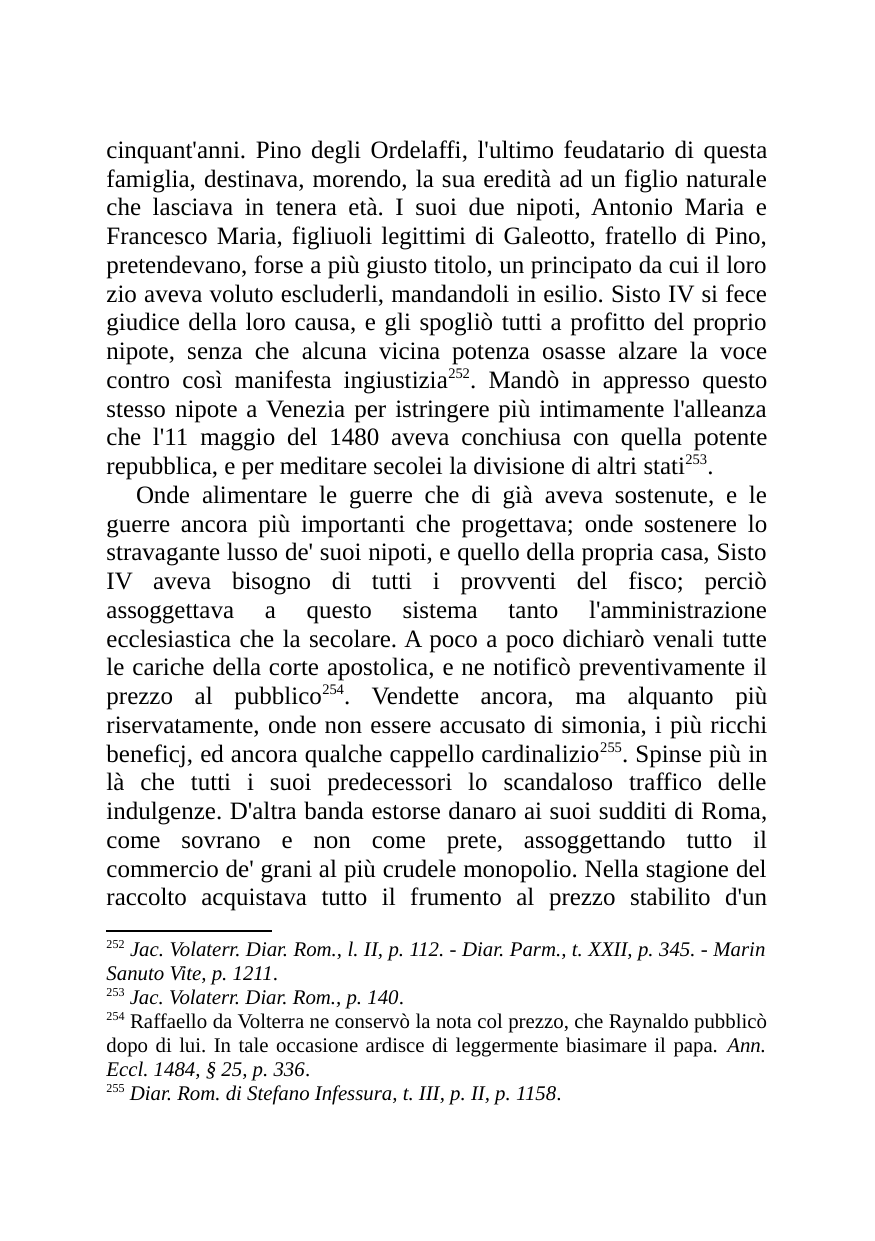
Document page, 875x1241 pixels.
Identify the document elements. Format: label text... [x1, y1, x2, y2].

text Jac. Volaterr. Diar. Rom., p. 140. [106, 985, 768, 1009]
text Raffaello da Volterra ne conservò la nota col prezzo, che Raynaldo pubblicò dopo di lui. In tale occasione ardisce di leggermente biasimare il papa. Ann. Eccl. 1484, § 25, p. 336. [106, 1009, 768, 1081]
text Jac. Volaterr. Diar. Rom., l. II, p. 112. - Diar. Parm., t. XXII, p. 345. - Marin Sanuto Vite, p. 1211. [106, 937, 768, 985]
text cinquant'anni. Pino degli Ordelaffi, l'ultimo feudatario di questa famiglia, destinava, morendo, la sua eredità ad un figlio naturale che lasciava in tenera età. I suoi due nipoti, Antonio Maria e Francesco Maria, figliuoli legittimi di Galeotto, fratello di Pino, pretendevano, forse a più giusto titolo, un principato da cui il loro zio aveva voluto escluderli, mandandoli in esilio. Sisto IV si fece giudice della loro causa, e gli spogliò tutti a profitto del proprio nipote, senza che alcuna vicina potenza osasse alzare la voce contro così manifesta ingiustizia. Mandò in appresso questo stesso nipote a Venezia per istringere più intimamente l'alleanza che l'11 maggio del 1480 aveva conchiusa con quella potente repubblica, e per meditare secolei la divisione di altri stati. [106, 135, 768, 480]
text Diar. Rom. di Stefano Infessura, t. III, p. II, p. 1158. [106, 1081, 768, 1105]
text Onde alimentare le guerre che di già aveva sostenute, e le guerre ancora più importanti che progettava; onde sostenere lo stravagante lusso de' suoi nipoti, e quello della propria casa, Sisto IV aveva bisogno di tutti i provventi del fisco; perciò assoggettava a questo sistema tanto l'amministrazione ecclesiastica che la secolare. A poco a poco dichiarò venali tutte le cariche della corte apostolica, e ne notificò preventivamente il prezzo al pubblico. Vendette ancora, ma alquanto più riservatamente, onde non essere accusato di simonia, i più ricchi beneficj, ed ancora qualche cappello cardinalizio. Spinse più in là che tutti i suoi predecessori lo scandaloso traffico delle indulgenze. D'altra banda estorse danaro ai suoi sudditi di Roma, come sovrano e non come prete, assoggettando tutto il commercio de' grani al più crudele monopolio. Nella stagione del raccolto acquistava tutto il frumento al prezzo stabilito d'un [106, 480, 768, 911]
